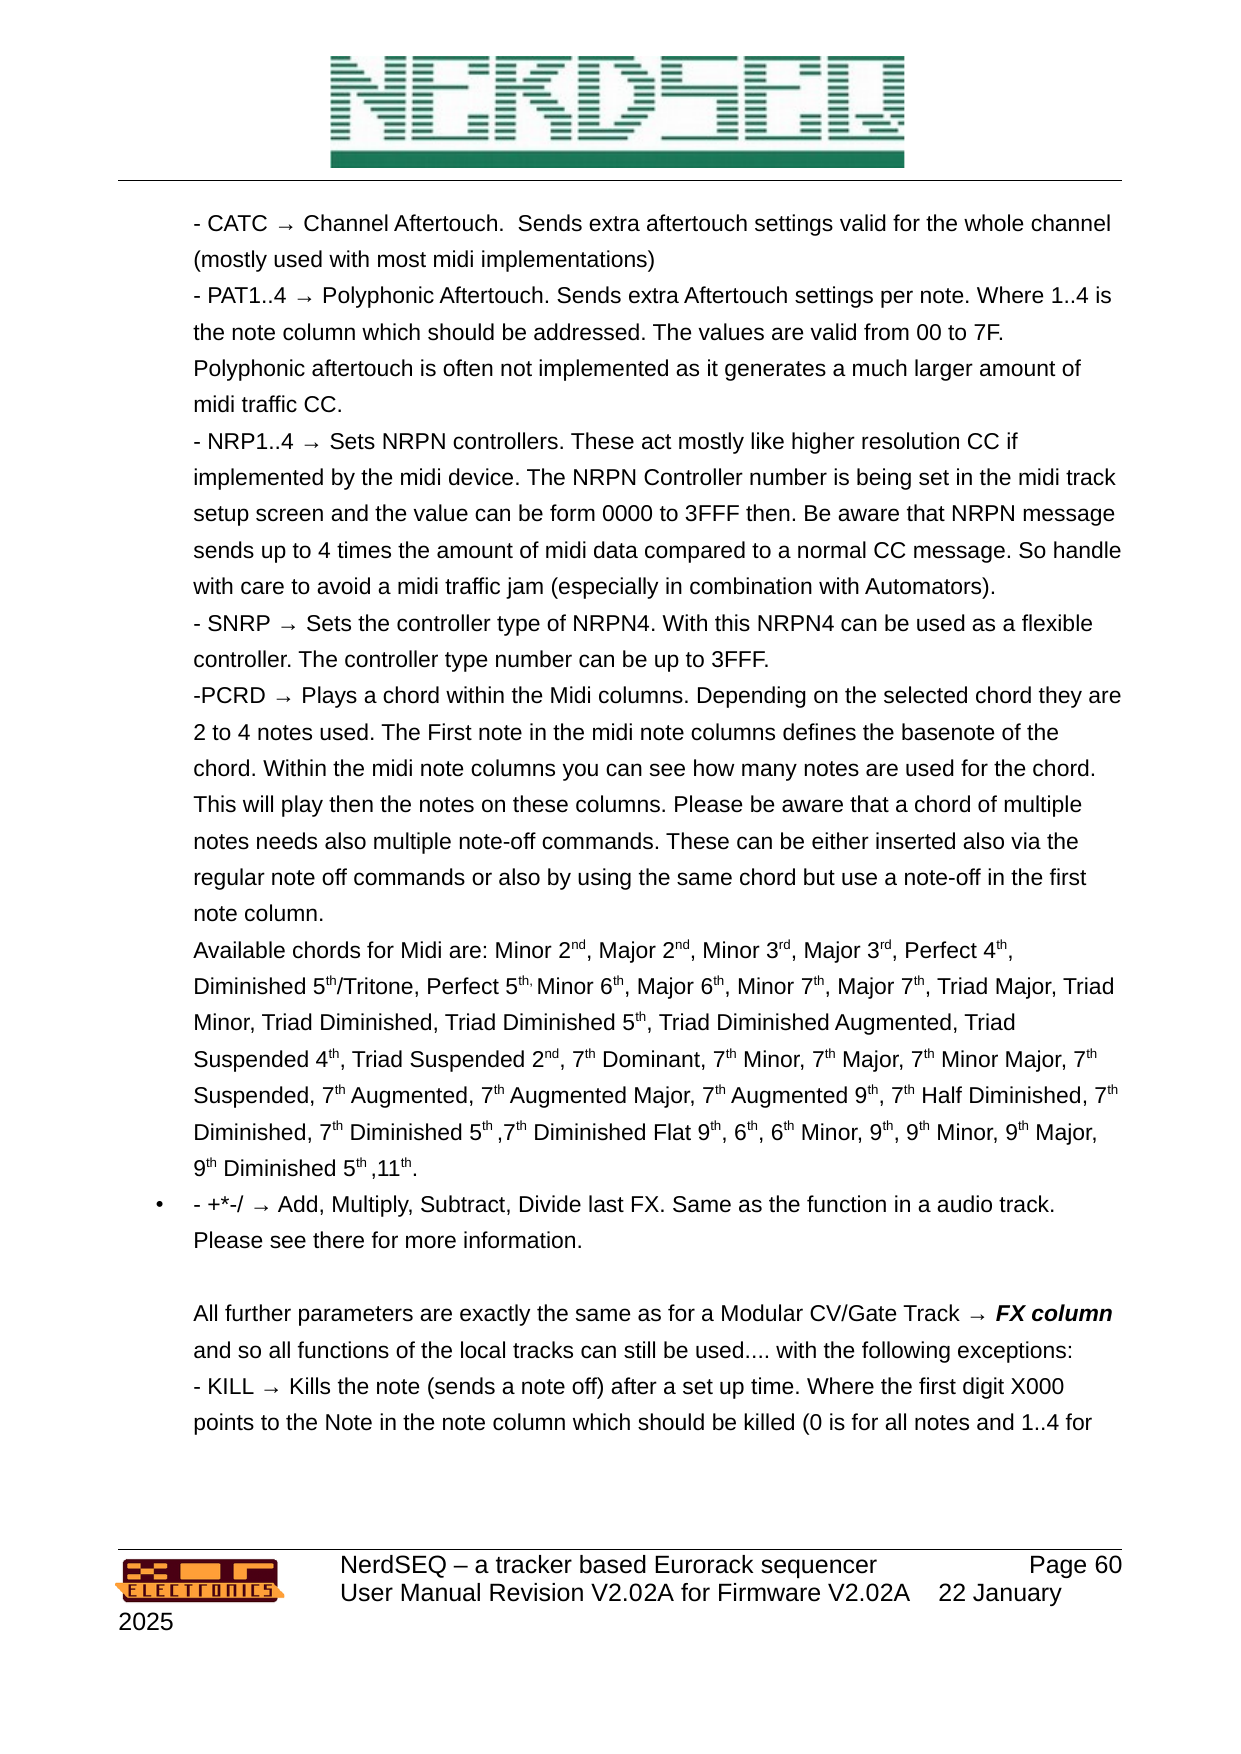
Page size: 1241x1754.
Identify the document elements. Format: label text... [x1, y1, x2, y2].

list Available chords for Midi are: Minor 2nd, Major 2nd, Minor 3rd, Major 3rd, Perfect 4th, [156, 937, 1122, 963]
list - KILL → Kills the note (sends a note off) after a set up time. Where the first digit X000 points to the Note in the note column which should be killed (0 is for all notes and 1..4 for [156, 1373, 1122, 1436]
list - CATC → Channel Aftertouch. Sends extra aftertouch settings valid for the whole channel (mostly used with most midi implementations) [156, 209, 1122, 272]
list Polyphonic aftertouch is often not implemented as it generates a much larger amount of midi traffic CC. [156, 355, 1122, 418]
list - SNRP → Sets the controller type of NRPN4. With this NRPN4 can be used as a flexible controller. The controller type number can be up to 3FFF. [156, 609, 1122, 672]
list Diminished 5th/Tritone, Perfect 5th, Minor 6th, Major 6th, Minor 7th, Major 7th, Triad Major, Triad Minor, Triad Diminished, Triad Diminished 5th, Triad Diminished Augmented, Triad Suspended 4th, Triad Suspended 2nd, 7th Dominant, 7th Minor, 7th Major, 7th Minor Major, 7th Suspended, 7th Augmented, 7th Augmented Major, 7th Augmented 9th, 7th Half Diminished, 7th Diminished, 7th Diminished 5th ,7th Diminished Flat 9th, 6th, 6th Minor, 9th, 9th Minor, 9th Major, 9th Diminished 5th ,11th. [156, 973, 1122, 1181]
list All further parameters are exactly the same as for a Modular CV/Gate Track → FX column and so all functions of the local tracks can still be used.... with the following exceptions: [156, 1300, 1122, 1363]
list -PCRD → Plays a chord within the Midi columns. Depending on the selected chord they are 2 to 4 notes used. The First note in the midi note columns defines the basenote of the chord. Within the midi note columns you can see how many notes are used for the chord. This will play then the notes on these columns. Please be aware that a chord of multiple notes needs also multiple note-off commands. These can be either inserted also via the regular note off commands or also by using the same chord but use a note-off in the first note column. [156, 682, 1122, 927]
list - NRP1..4 → Sets NRPN controllers. These act mostly like higher resolution CC if implemented by the midi device. The NRPN Controller number is being set in the midi track setup screen and the value can be form 0000 to 3FFF then. Be aware that NRPN message sends up to 4 times the amount of midi data compared to a normal CC message. So handle with care to avoid a midi traffic jam (especially in combination with Automators). [156, 428, 1122, 599]
list - PAT1..4 → Polyphonic Aftertouch. Sends extra Aftertouch settings per note. Where 1..4 is the note column which should be addressed. The values are valid from 00 to 7F. [156, 282, 1122, 345]
picture [115, 1555, 285, 1605]
picture [330, 56, 905, 168]
list - +*-/ → Add, Multiply, Subtract, Divide last FX. Same as the function in a audio track. Please see there for more information. [156, 1191, 1122, 1254]
